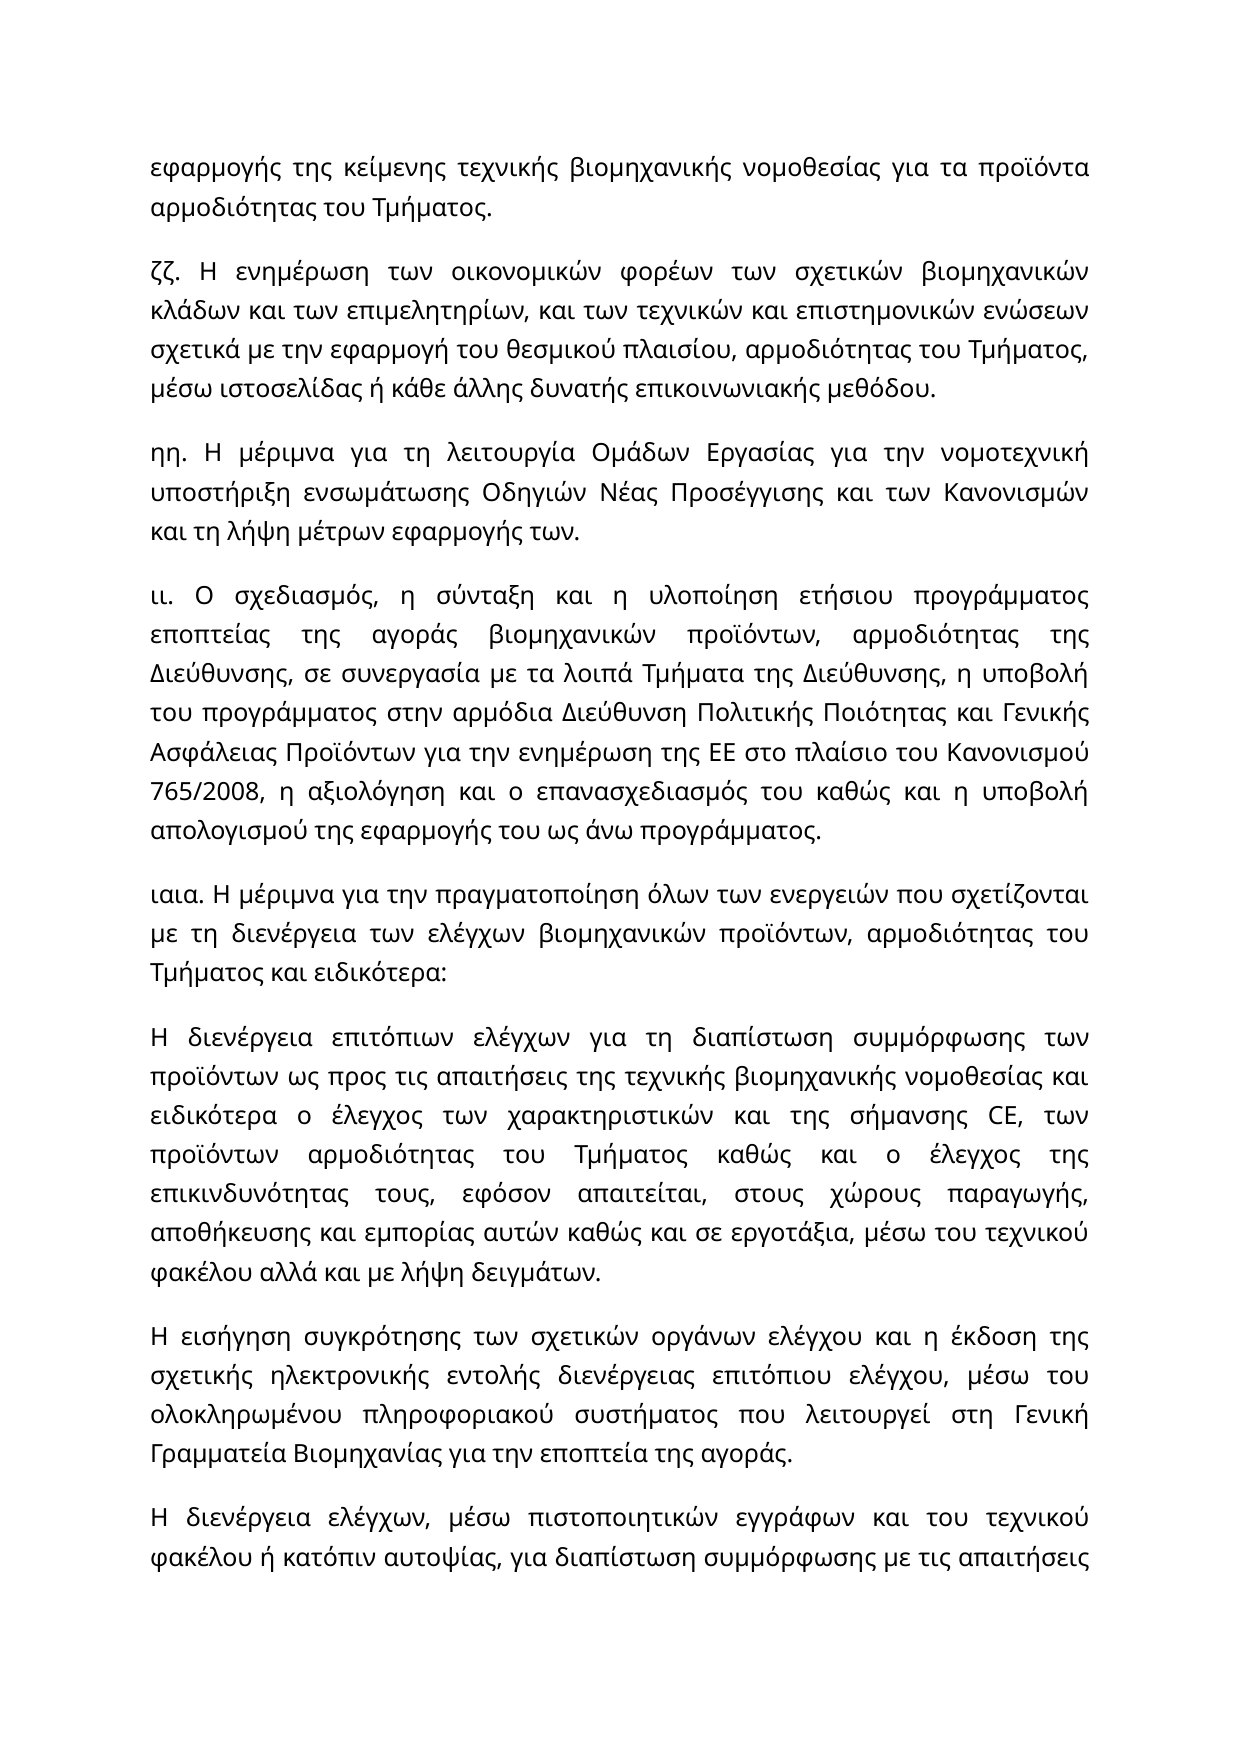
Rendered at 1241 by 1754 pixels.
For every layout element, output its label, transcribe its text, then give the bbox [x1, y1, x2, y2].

text εφαρμογής της κείμενης τεχνικής βιομηχανικής νομοθεσίας για τα προϊόντα αρμοδιότητας του Τμήματος. [150, 150, 1090, 223]
text Η εισήγηση συγκρότησης των σχετικών οργάνων ελέγχου και η έκδοση της σχετικής ηλεκτρονικής εντολής διενέργειας επιτόπιου ελέγχου, μέσω του ολοκληρωμένου πληροφοριακού συστήματος που λειτουργεί στη Γενική Γραμματεία Βιομηχανίας για την εποπτεία της αγοράς. [150, 1318, 1090, 1470]
text ιι. Ο σχεδιασμός, η σύνταξη και η υλοποίηση ετήσιου προγράμματος εποπτείας της αγοράς βιομηχανικών προϊόντων, αρμοδιότητας της Διεύθυνσης, σε συνεργασία με τα λοιπά Τμήματα της Διεύθυνσης, η υποβολή του προγράμματος στην αρμόδια Διεύθυνση Πολιτικής Ποιότητας και Γενικής Ασφάλειας Προϊόντων για την ενημέρωση της ΕΕ στο πλαίσιο του Κανονισμού 765/2008, η αξιολόγηση και ο επανασχεδιασμός του καθώς και η υποβολή απολογισμού της εφαρμογής του ως άνω προγράμματος. [150, 577, 1090, 847]
text Η διενέργεια ελέγχων, μέσω πιστοποιητικών εγγράφων και του τεχνικού φακέλου ή κατόπιν αυτοψίας, για διαπίστωση συμμόρφωσης με τις απαιτήσεις [150, 1500, 1090, 1573]
text Η διενέργεια επιτόπιων ελέγχων για τη διαπίστωση συμμόρφωσης των προϊόντων ως προς τις απαιτήσεις της τεχνικής βιομηχανικής νομοθεσίας και ειδικότερα ο έλεγχος των χαρακτηριστικών και της σήμανσης CE, των προϊόντων αρμοδιότητας του Τμήματος καθώς και ο έλεγχος της επικινδυνότητας τους, εφόσον απαιτείται, στους χώρους παραγωγής, αποθήκευσης και εμπορίας αυτών καθώς και σε εργοτάξια, μέσω του τεχνικού φακέλου αλλά και με λήψη δειγμάτων. [150, 1019, 1090, 1288]
text ιαια. Η μέριμνα για την πραγματοποίηση όλων των ενεργειών που σχετίζονται με τη διενέργεια των ελέγχων βιομηχανικών προϊόντων, αρμοδιότητας του Τμήματος και ειδικότερα: [150, 877, 1090, 989]
text ηη. Η μέριμνα για τη λειτουργία Ομάδων Εργασίας για την νομοτεχνική υποστήριξη ενσωμάτωσης Οδηγιών Νέας Προσέγγισης και των Κανονισμών και τη λήψη μέτρων εφαρμογής των. [150, 435, 1090, 547]
text ζζ. Η ενημέρωση των οικονομικών φορέων των σχετικών βιομηχανικών κλάδων και των επιμελητηρίων, και των τεχνικών και επιστημονικών ενώσεων σχετικά με την εφαρμογή του θεσμικού πλαισίου, αρμοδιότητας του Τμήματος, μέσω ιστοσελίδας ή κάθε άλλης δυνατής επικοινωνιακής μεθόδου. [150, 253, 1090, 405]
